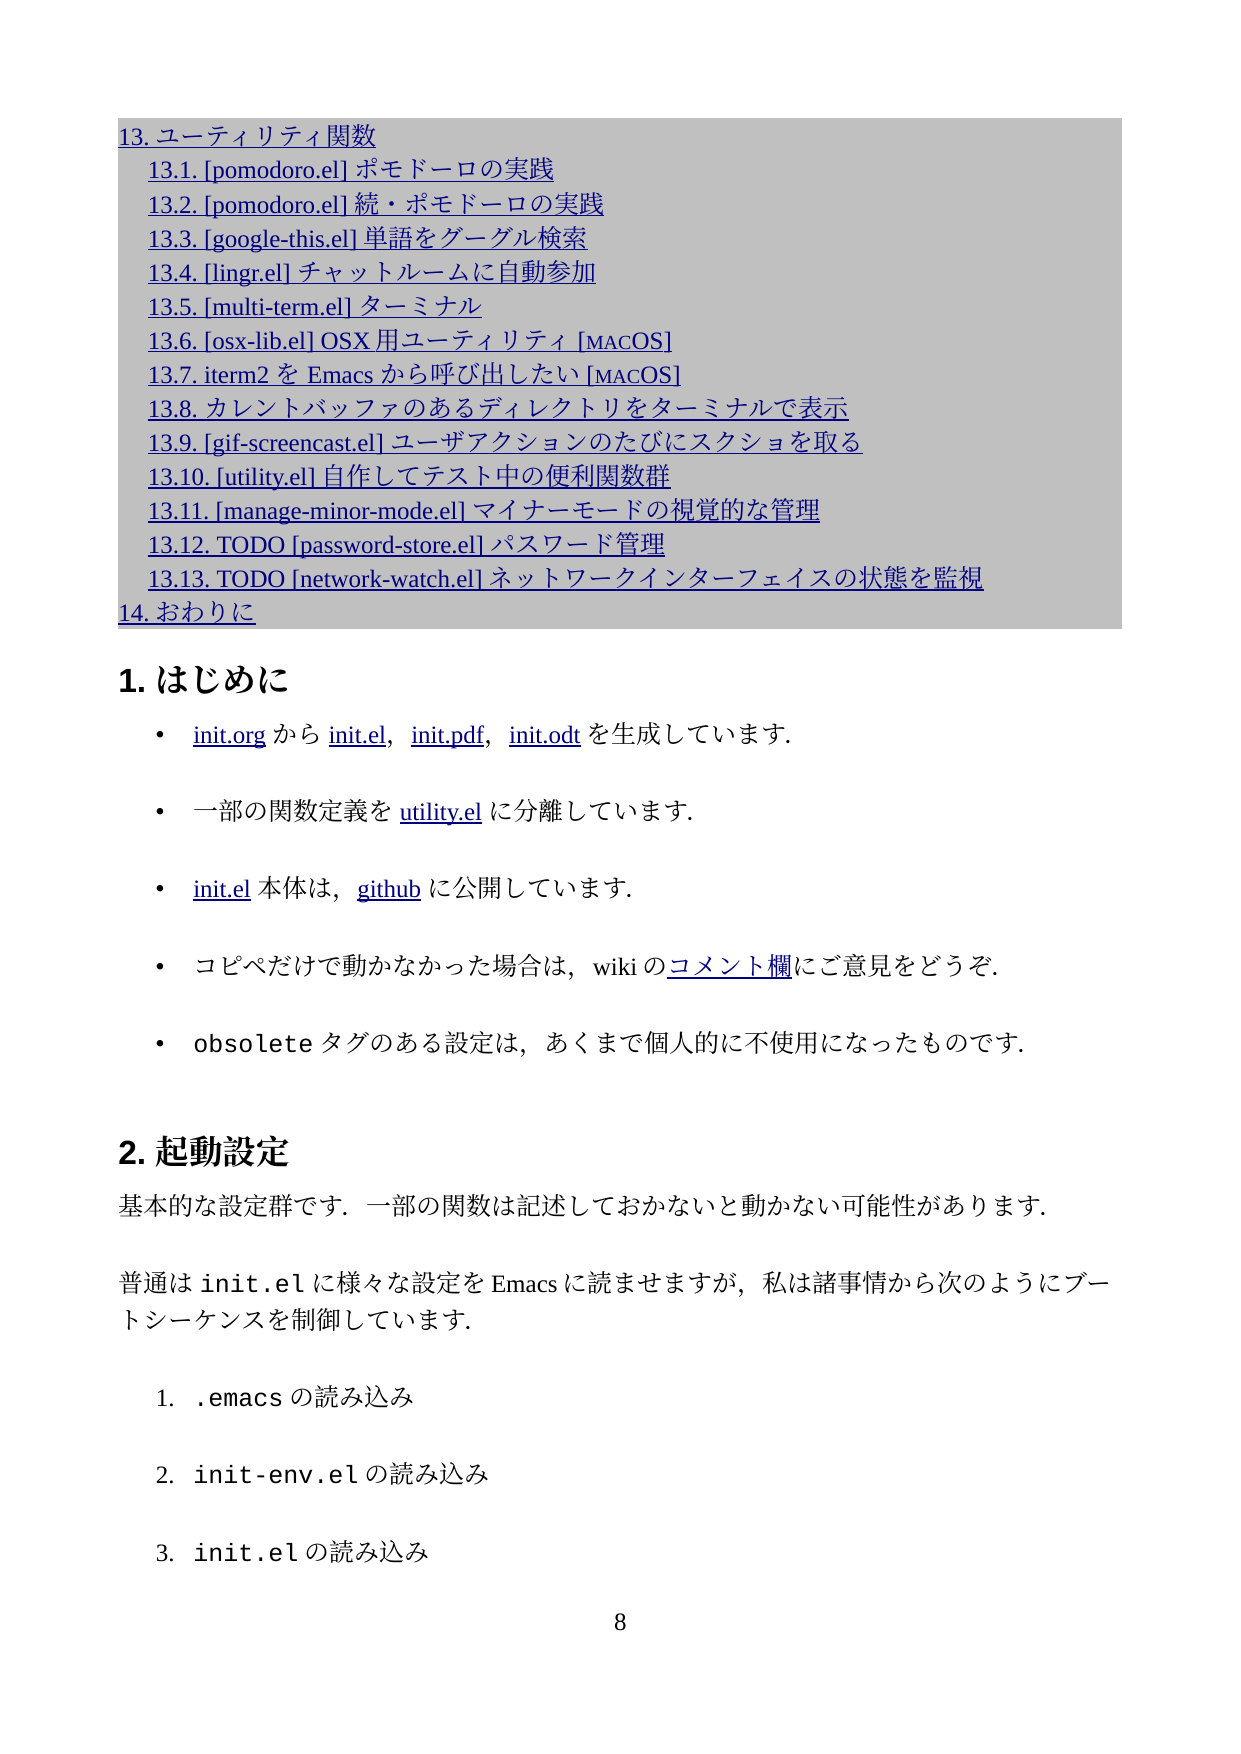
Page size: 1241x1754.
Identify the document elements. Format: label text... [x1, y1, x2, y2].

list .emacs の読み込み [156, 1377, 1122, 1442]
text 13.7. iterm2 を Emacs から呼び出したい [macOS] [148, 357, 1122, 391]
text 13.9. [gif-screencast.el] ユーザアクションのたびにスクショを取る [148, 425, 1122, 459]
text 13.6. [osx-lib.el] OSX用ユーティリティ [macOS] [148, 322, 1122, 357]
list obsolete タグのある設定は，あくまで個人的に不使用になったものです． [156, 1024, 1122, 1089]
text 基本的な設定群です．一部の関数は記述しておかないと動かない可能性があります． [118, 1187, 1122, 1252]
text 13. ユーティリティ関数 [118, 118, 1122, 152]
text 13.1. [pomodoro.el] ポモドーロの実践 [148, 152, 1122, 186]
text 13.11. [manage-minor-mode.el] マイナーモードの視覚的な管理 [148, 493, 1122, 527]
text 普通は init.el に様々な設定をEmacsに読ませますが，私は諸事情から次のようにブートシーケンスを制御しています． [118, 1264, 1122, 1365]
text 13.4. [lingr.el] チャットルームに自動参加 [148, 254, 1122, 288]
text 13.12. TODO [password-store.el] パスワード管理 [148, 527, 1122, 561]
text 14. おわりに [118, 595, 1122, 629]
text 13.2. [pomodoro.el] 続・ポモドーロの実践 [148, 186, 1122, 220]
list init.el の読み込み [156, 1532, 1122, 1569]
text 13.13. TODO [network-watch.el] ネットワークインターフェイスの状態を監視 [148, 561, 1122, 595]
list init-env.el の読み込み [156, 1455, 1122, 1520]
subtitle はじめに [118, 654, 1122, 702]
list コピペだけで動かなかった場合は，wikiのコメント欄にご意見をどうぞ． [156, 946, 1122, 1011]
text 13.10. [utility.el] 自作してテスト中の便利関数群 [148, 459, 1122, 493]
list init.org から init.el，init.pdf，init.odt を生成しています． [156, 715, 1122, 779]
text 13.5. [multi-term.el] ターミナル [148, 288, 1122, 322]
subtitle 起動設定 [118, 1126, 1122, 1174]
list 一部の関数定義を utility.el に分離しています． [156, 792, 1122, 857]
list init.el 本体は，github に公開しています． [156, 869, 1122, 934]
text 13.8. カレントバッファのあるディレクトリをターミナルで表示 [148, 391, 1122, 425]
text 13.3. [google-this.el] 単語をグーグル検索 [148, 220, 1122, 254]
